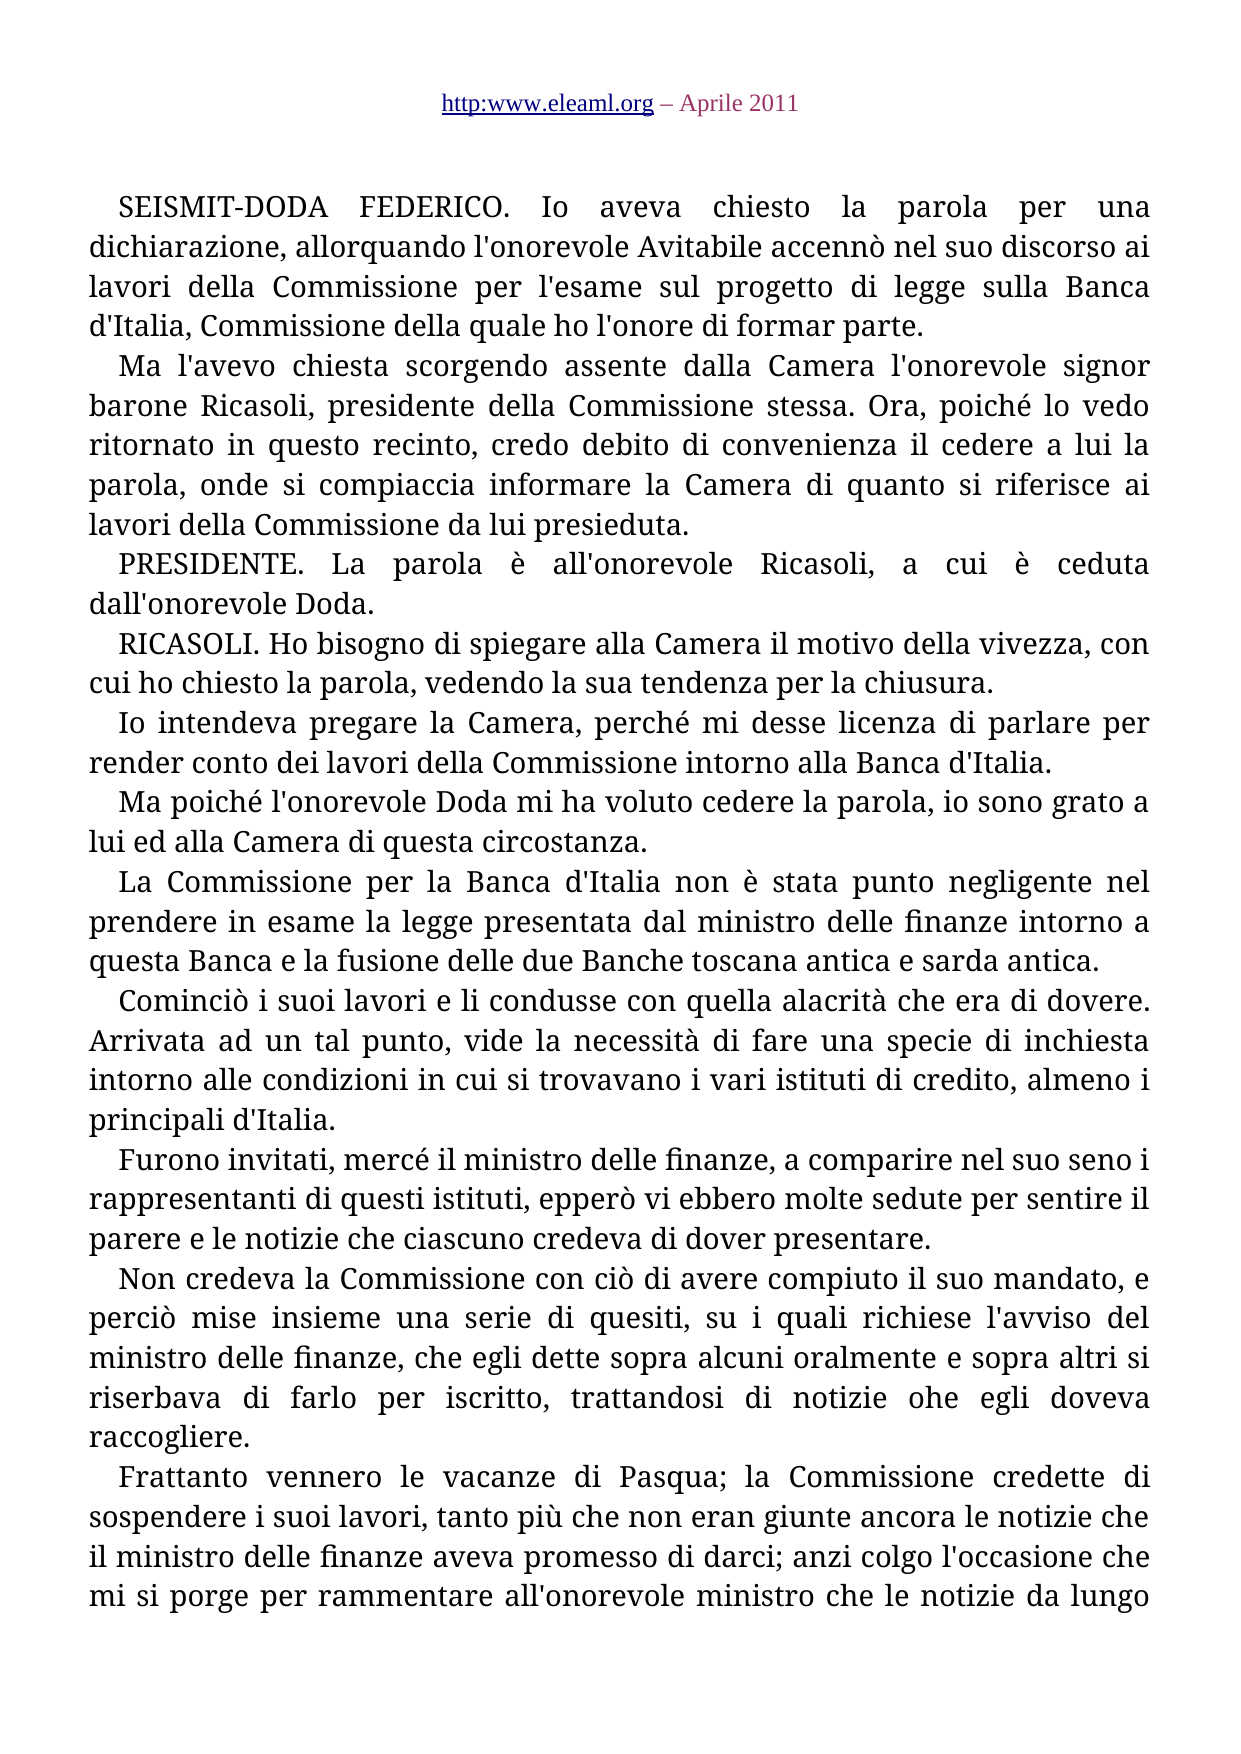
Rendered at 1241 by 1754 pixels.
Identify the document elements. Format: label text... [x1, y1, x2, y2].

text Ma l'avevo chiesta scorgendo assente dalla Camera l'onorevole signor barone Ricasoli, presidente della Commissione stessa. Ora, poiché lo vedo ritornato in questo recinto, credo debito di convenienza il cedere a lui la parola, onde si compiaccia informare la Camera di quanto si riferisce ai lavori della Commissione da lui presieduta. [88, 345, 1152, 544]
text RICASOLI. Ho bisogno di spiegare alla Camera il motivo della vivezza, con cui ho chiesto la parola, vedendo la sua tendenza per la chiusura. [88, 623, 1152, 702]
text Io intendeva pregare la Camera, perché mi desse licenza di parlare per render conto dei lavori della Commissione intorno alla Banca d'Italia. [88, 702, 1152, 782]
text PRESIDENTE. La parola è all'onorevole Ricasoli, a cui è ceduta dall'onorevole Doda. [88, 544, 1152, 623]
text SEISMIT-DODA FEDERICO. Io aveva chiesto la parola per una dichiarazione, allorquando l'onorevole Avitabile accennò nel suo discorso ai lavori della Commissione per l'esame sul progetto di legge sulla Banca d'Italia, Commissione della quale ho l'onore di formar parte. [88, 186, 1152, 345]
text Non credeva la Commissione con ciò di avere compiuto il suo mandato, e perciò mise insieme una serie di quesiti, su i quali richiese l'avviso del ministro delle finanze, che egli dette sopra alcuni oralmente e sopra altri si riserbava di farlo per iscritto, trattandosi di notizie ohe egli doveva raccogliere. [88, 1258, 1152, 1456]
text Furono invitati, mercé il ministro delle finanze, a comparire nel suo seno i rappresentanti di questi istituti, epperò vi ebbero molte sedute per sentire il parere e le notizie che ciascuno credeva di dover presentare. [88, 1139, 1152, 1258]
text Ma poiché l'onorevole Doda mi ha voluto cedere la parola, io sono grato a lui ed alla Camera di questa circostanza. [88, 782, 1152, 861]
text Cominciò i suoi lavori e li condusse con quella alacrità che era di dovere. Arrivata ad un tal punto, vide la necessità di fare una specie di inchiesta intorno alle condizioni in cui si trovavano i vari istituti di credito, almeno i principali d'Italia. [88, 980, 1152, 1139]
text La Commissione per la Banca d'Italia non è stata punto negligente nel prendere in esame la legge presentata dal ministro delle finanze intorno a questa Banca e la fusione delle due Banche toscana antica e sarda antica. [88, 861, 1152, 980]
text Frattanto vennero le vacanze di Pasqua; la Commissione credette di sospendere i suoi lavori, tanto più che non eran giunte ancora le notizie che il ministro delle finanze aveva promesso di darci; anzi colgo l'occasione che mi si porge per rammentare all'onorevole ministro che le notizie da lungo [88, 1456, 1152, 1615]
